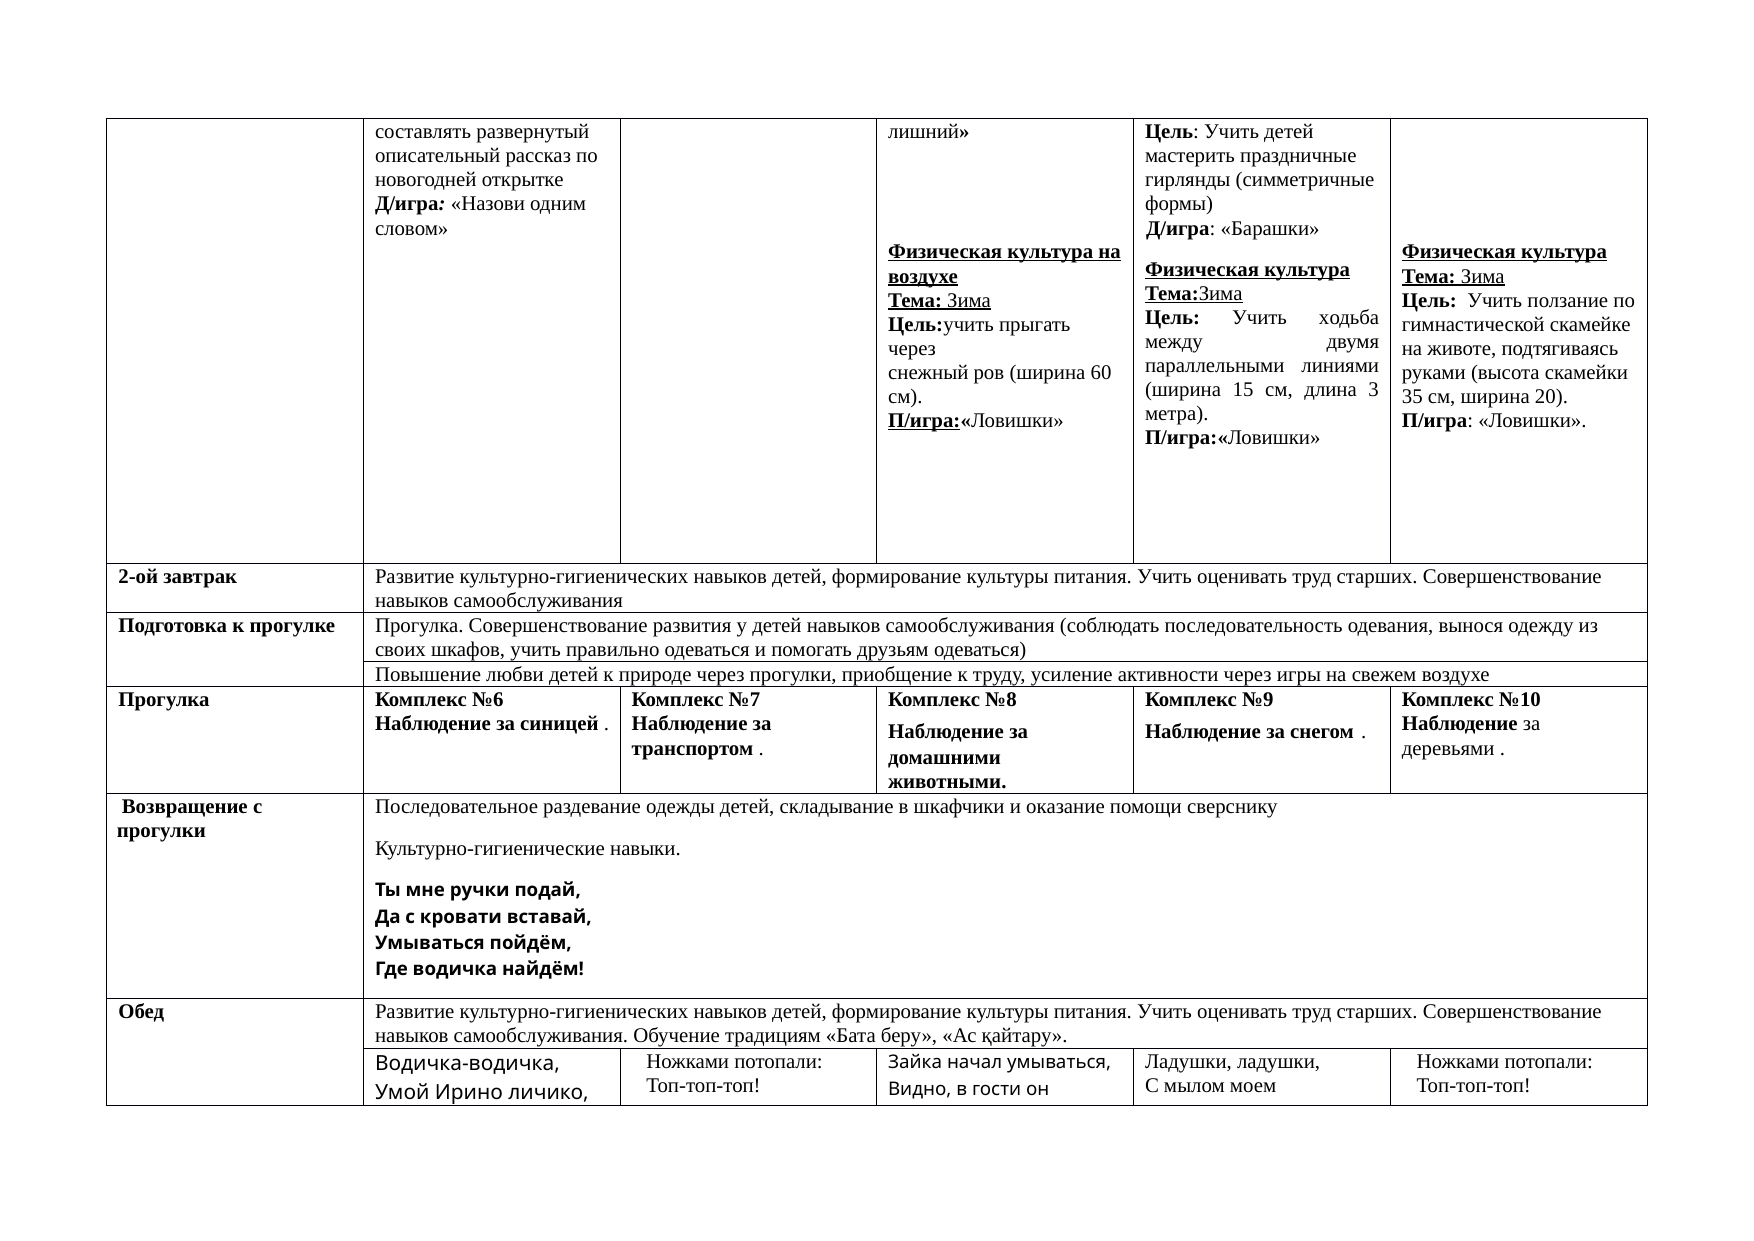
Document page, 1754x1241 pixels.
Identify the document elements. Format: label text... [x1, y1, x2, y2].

table_cell Повышение любви детей к природе через прогулки, приобщение к труду, усиление активности через игры на свежем воздухе [364, 662, 1647, 686]
table_cell 2-ой завтрак [107, 564, 363, 612]
table_cell Физическая культура Тема: Зима Цель: Учить ползание по гимнастической скамейке на животе, подтягиваясь руками (высота скамейки 35 см, ширина 20). П/игра: «Ловишки». [1391, 119, 1647, 563]
table_cell Подготовка к прогулке [107, 613, 363, 686]
table_cell Прогулка [107, 687, 363, 793]
table_cell Зайка начал умываться, Видно, в гости он [877, 1049, 1133, 1105]
table_cell Комплекс №6 Наблюдение за синицей . [364, 687, 620, 793]
table_cell лишний» Физическая культура на воздухе Тема: Зима Цель:учить прыгать через снежный ров (ширина 60 см). П/игра:«Ловишки» [877, 119, 1133, 563]
table_cell Ножками потопали: Топ-топ-топ! [621, 1049, 876, 1105]
table_cell Ладушки, ладушки, С мылом моем [1134, 1049, 1390, 1105]
table_cell Ножками потопали: Топ-топ-топ! [1391, 1049, 1647, 1105]
table_cell Водичка-водичка, Умой Ирино личико, [364, 1049, 620, 1105]
table_cell Прогулка. Совершенствование развития у детей навыков самообслуживания (соблюдать последовательность одевания, вынося одежду из своих шкафов, учить правильно одеваться и помогать друзьям одеваться) [364, 613, 1647, 661]
table_cell Развитие культурно-гигиенических навыков детей, формирование культуры питания. Учить оценивать труд старших. Совершенствование навыков самообслуживания. Обучение традициям «Бата беру», «Ас қайтару». [364, 999, 1647, 1047]
table_cell Развитие культурно-гигиенических навыков детей, формирование культуры питания. Учить оценивать труд старших. Совершенствование навыков самообслуживания [364, 564, 1647, 612]
table_cell Комплекс №9 Наблюдение за снегом . [1134, 687, 1390, 793]
table_cell Цель: Учить детей мастерить праздничные гирлянды (симметричные формы) Д/игра: «Барашки» Физическая культура Тема:Зима Цель: Учить ходьба между двумя параллельными линиями (ширина 15 см, длина 3 метра). П/игра:«Ловишки» [1134, 119, 1390, 563]
table_cell Комплекс №10 Наблюдение за деревьями . [1391, 687, 1647, 793]
table_cell Возвращение с прогулки [107, 794, 363, 998]
table_cell [107, 119, 363, 563]
table_cell [621, 119, 876, 563]
table_cell Обед [107, 999, 363, 1105]
table_cell Комплекс №8 Наблюдение за домашними животными. [877, 687, 1133, 793]
table_cell составлять развернутый описательный рассказ по новогодней открытке Д/игра: «Назови одним словом» [364, 119, 620, 563]
table_cell Комплекс №7 Наблюдение за транспортом . [621, 687, 876, 793]
table_cell Последовательное раздевание одежды детей, складывание в шкафчики и оказание помощи сверснику Культурно-гигиенические навыки. Ты мне ручки подай, Да с кровати вставай, Умываться пойдём, Где водичка найдём! [364, 794, 1647, 998]
